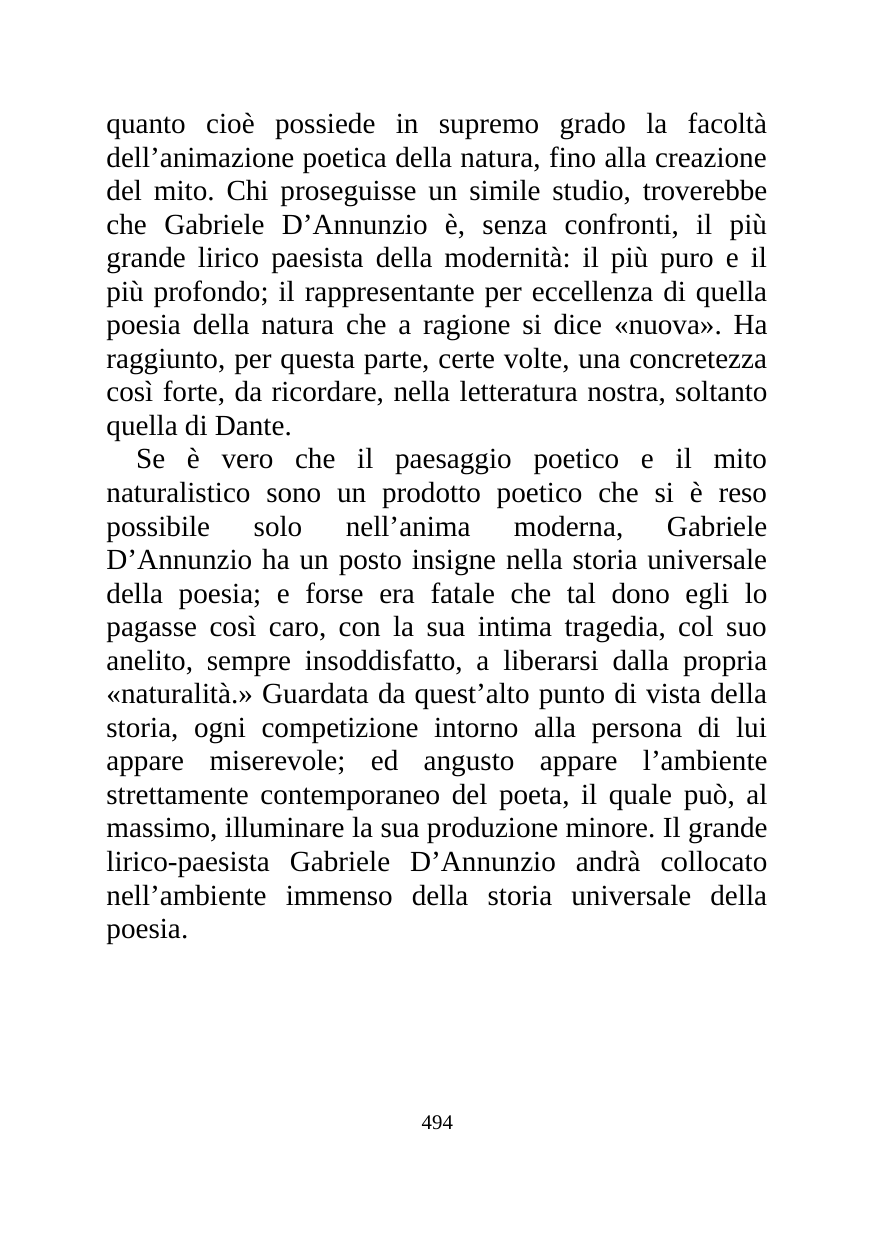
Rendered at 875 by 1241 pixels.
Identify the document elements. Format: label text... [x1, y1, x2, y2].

text Se è vero che il paesaggio poetico e il mito naturalistico sono un prodotto poetico che si è reso possibile solo nell’anima moderna, Gabriele D’Annunzio ha un posto insigne nella storia universale della poesia; e forse era fatale che tal dono egli lo pagasse così caro, con la sua intima tragedia, col suo anelito, sempre insoddisfatto, a liberarsi dalla propria «naturalità.» Guardata da quest’alto punto di vista della storia, ogni competizione intorno alla persona di lui appare miserevole; ed angusto appare l’ambiente strettamente contemporaneo del poeta, il quale può, al massimo, illuminare la sua produzione minore. Il grande lirico-paesista Gabriele D’Annunzio andrà collocato nell’ambiente immenso della storia universale della poesia. [106, 442, 768, 945]
text quanto cioè possiede in supremo grado la facoltà dell’animazione poetica della natura, fino alla creazione del mito. Chi proseguisse un simile studio, troverebbe che Gabriele D’Annunzio è, senza confronti, il più grande lirico paesista della modernità: il più puro e il più profondo; il rappresentante per eccellenza di quella poesia della natura che a ragione si dice «nuova». Ha raggiunto, per questa parte, certe volte, una concretezza così forte, da ricordare, nella letteratura nostra, soltanto quella di Dante. [106, 106, 768, 442]
